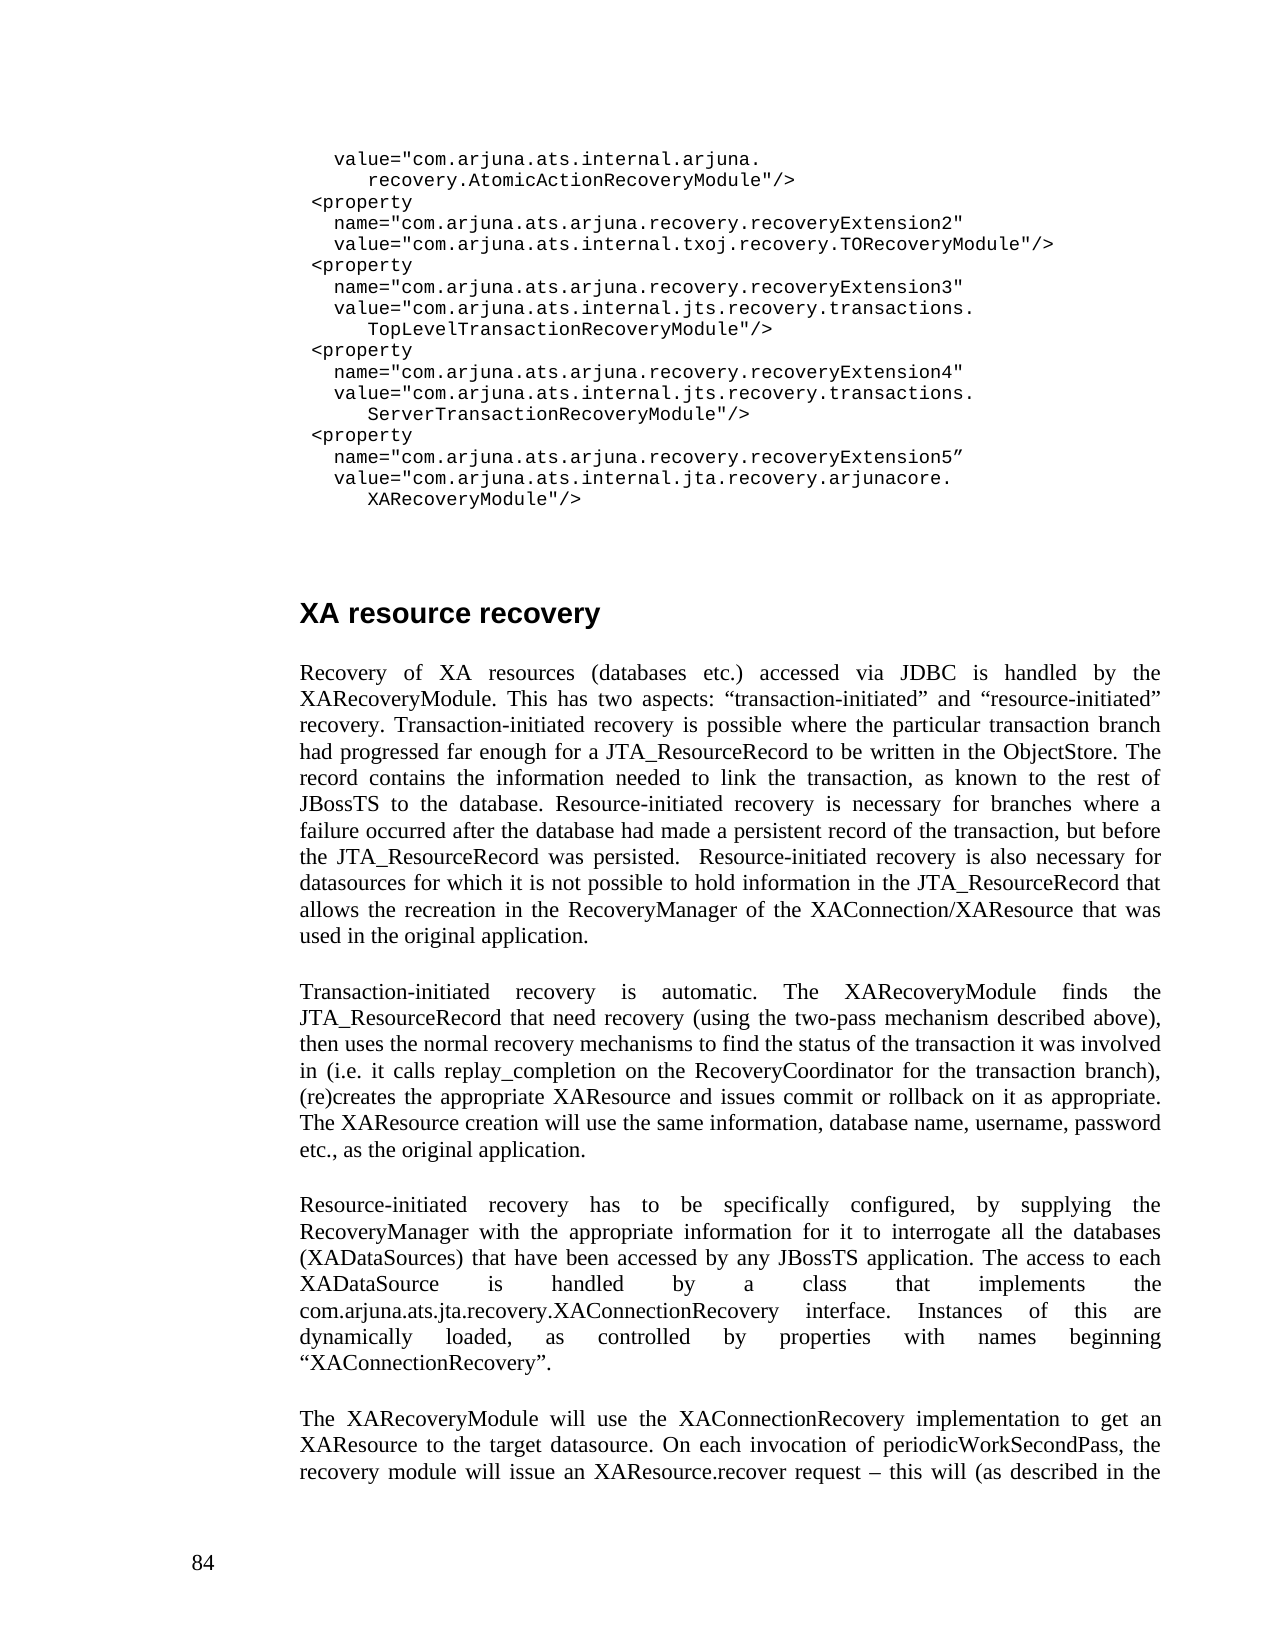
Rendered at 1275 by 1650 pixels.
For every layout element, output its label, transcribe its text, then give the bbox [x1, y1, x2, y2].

text Recovery of XA resources (databases etc.) accessed via JDBC is handled by the XARecoveryModule. This has two aspects: “transaction-initiated” and “resource-initiated” recovery. Transaction-initiated recovery is possible where the particular transaction branch had progressed far enough for a JTA_ResourceRecord to be written in the ObjectStore. The record contains the information needed to link the transaction, as known to the rest of JBossTS to the database. Resource-initiated recovery is necessary for branches where a failure occurred after the database had made a persistent record of the transaction, but before the JTA_ResourceRecord was persisted. Resource-initiated recovery is also necessary for datasources for which it is not possible to hold information in the JTA_ResourceRecord that allows the recreation in the RecoveryManager of the XAConnection/XAResource that was used in the original application. [299, 659, 1162, 948]
text value="com.arjuna.ats.internal.jts.recovery.transactions. [311, 384, 1162, 405]
text value="com.arjuna.ats.internal.txoj.recovery.TORecoveryModule"/> [311, 235, 1162, 256]
text <property [311, 256, 1162, 277]
text value="com.arjuna.ats.internal.jta.recovery.arjunacore. [311, 469, 1162, 490]
text value="com.arjuna.ats.internal.arjuna. [311, 150, 1162, 171]
text <property [311, 192, 1162, 214]
subtitle XA resource recovery [187, 596, 1162, 629]
text name="com.arjuna.ats.arjuna.recovery.recoveryExtension3" [311, 277, 1162, 299]
text <property [311, 341, 1162, 362]
text name="com.arjuna.ats.arjuna.recovery.recoveryExtension2" [311, 214, 1162, 235]
text name="com.arjuna.ats.arjuna.recovery.recoveryExtension5” [311, 447, 1162, 469]
text Resource-initiated recovery has to be specifically configured, by supplying the RecoveryManager with the appropriate information for it to interrogate all the databases (XADataSources) that have been accessed by any JBossTS application. The access to each XADataSource is handled by a class that implements the com.arjuna.ats.jta.recovery.XAConnectionRecovery interface. Instances of this are dynamically loaded, as controlled by properties with names beginning “XAConnectionRecovery”. [299, 1191, 1162, 1376]
text recovery.AtomicActionRecoveryModule"/> [311, 171, 1162, 192]
text ServerTransactionRecoveryModule"/> [187, 405, 1162, 426]
text TopLevelTransactionRecoveryModule"/> [311, 320, 1162, 341]
text <property [311, 426, 1162, 447]
text name="com.arjuna.ats.arjuna.recovery.recoveryExtension4" [311, 362, 1162, 384]
text value="com.arjuna.ats.internal.jts.recovery.transactions. [311, 299, 1162, 320]
text The XARecoveryModule will use the XAConnectionRecovery implementation to get an XAResource to the target datasource. On each invocation of periodicWorkSecondPass, the recovery module will issue an XAResource.recover request – this will (as described in the [299, 1405, 1162, 1484]
text XARecoveryModule"/> [311, 490, 1162, 511]
text Transaction-initiated recovery is automatic. The XARecoveryModule finds the JTA_ResourceRecord that need recovery (using the two-pass mechanism described above), then uses the normal recovery mechanisms to find the status of the transaction it was involved in (i.e. it calls replay_completion on the RecoveryCoordinator for the transaction branch), (re)creates the appropriate XAResource and issues commit or rollback on it as appropriate. The XAResource creation will use the same information, database name, username, password etc., as the original application. [299, 978, 1162, 1162]
